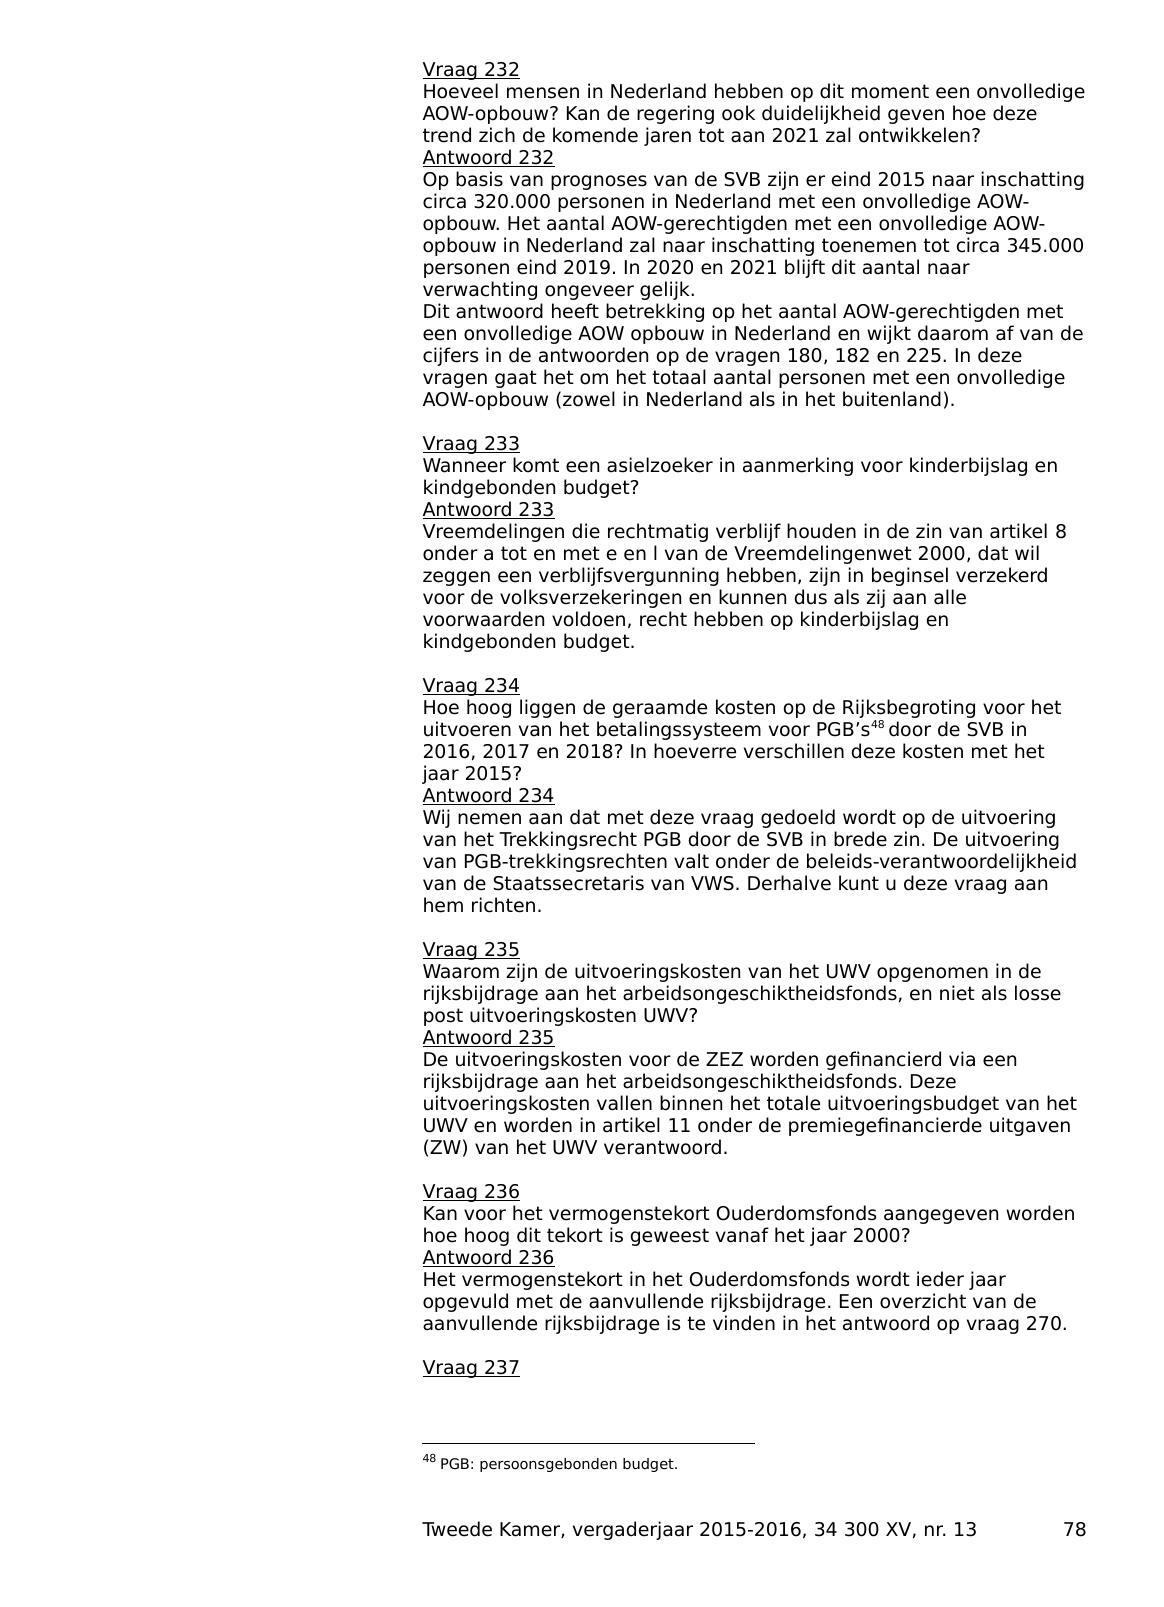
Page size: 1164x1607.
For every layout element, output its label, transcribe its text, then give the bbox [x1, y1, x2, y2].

text Vraag 237 [422, 1357, 1087, 1379]
text Wij nemen aan dat met deze vraag gedoeld wordt op de uitvoering van het Trekkingsrecht PGB door de SVB in brede zin. De uitvoering van PGB-trekkingsrechten valt onder de beleids-verantwoordelijkheid van de Staatssecretaris van VWS. Derhalve kunt u deze vraag aan hem richten. [422, 807, 1087, 917]
text Antwoord 236 [422, 1247, 1087, 1269]
text Vraag 235 [422, 939, 1087, 961]
text Antwoord 233 [422, 499, 1087, 521]
text De uitvoeringskosten voor de ZEZ worden gefinancierd via een rijksbijdrage aan het arbeidsongeschiktheidsfonds. Deze uitvoeringskosten vallen binnen het totale uitvoeringsbudget van het UWV en worden in artikel 11 onder de premiegefinancierde uitgaven (ZW) van het UWV verantwoord. [422, 1049, 1087, 1159]
text Vraag 234 [422, 675, 1087, 697]
text Vraag 232 [422, 59, 1087, 81]
text Wanneer komt een asielzoeker in aanmerking voor kinderbijslag en kindgebonden budget? [422, 455, 1087, 499]
text Op basis van prognoses van de SVB zijn er eind 2015 naar inschatting circa 320.000 personen in Nederland met een onvolledige AOW-opbouw. Het aantal AOW-gerechtigden met een onvolledige AOW-opbouw in Nederland zal naar inschatting toenemen tot circa 345.000 personen eind 2019. In 2020 en 2021 blijft dit aantal naar verwachting ongeveer gelijk. [422, 169, 1087, 301]
text Vraag 236 [422, 1181, 1087, 1203]
text Antwoord 232 [422, 147, 1087, 169]
text Dit antwoord heeft betrekking op het aantal AOW-gerechtigden met een onvolledige AOW opbouw in Nederland en wijkt daarom af van de cijfers in de antwoorden op de vragen 180, 182 en 225. In deze vragen gaat het om het totaal aantal personen met een onvolledige AOW-opbouw (zowel in Nederland als in het buitenland). [422, 301, 1087, 411]
text Vraag 233 [422, 433, 1087, 455]
text Vreemdelingen die rechtmatig verblijf houden in de zin van artikel 8 onder a tot en met e en l van de Vreemdelingenwet 2000, dat wil zeggen een verblijfsvergunning hebben, zijn in beginsel verzekerd voor de volksverzekeringen en kunnen dus als zij aan alle voorwaarden voldoen, recht hebben op kinderbijslag en kindgebonden budget. [422, 521, 1087, 653]
text Het vermogenstekort in het Ouderdomsfonds wordt ieder jaar opgevuld met de aanvullende rijksbijdrage. Een overzicht van de aanvullende rijksbijdrage is te vinden in het antwoord op vraag 270. [422, 1269, 1087, 1335]
text Hoe hoog liggen de geraamde kosten op de Rijksbegroting voor het uitvoeren van het betalingssysteem voor PGB’sdoor de SVB in 2016, 2017 en 2018? In hoeverre verschillen deze kosten met het jaar 2015? [422, 697, 1087, 785]
text Antwoord 235 [422, 1027, 1087, 1049]
text Kan voor het vermogenstekort Ouderdomsfonds aangegeven worden hoe hoog dit tekort is geweest vanaf het jaar 2000? [422, 1203, 1087, 1247]
text Antwoord 234 [422, 785, 1087, 807]
text Waarom zijn de uitvoeringskosten van het UWV opgenomen in de rijksbijdrage aan het arbeidsongeschiktheidsfonds, en niet als losse post uitvoeringskosten UWV? [422, 961, 1087, 1027]
text PGB: persoonsgebonden budget. [422, 1452, 1087, 1474]
text Hoeveel mensen in Nederland hebben op dit moment een onvolledige AOW-opbouw? Kan de regering ook duidelijkheid geven hoe deze trend zich de komende jaren tot aan 2021 zal ontwikkelen? [422, 81, 1087, 147]
